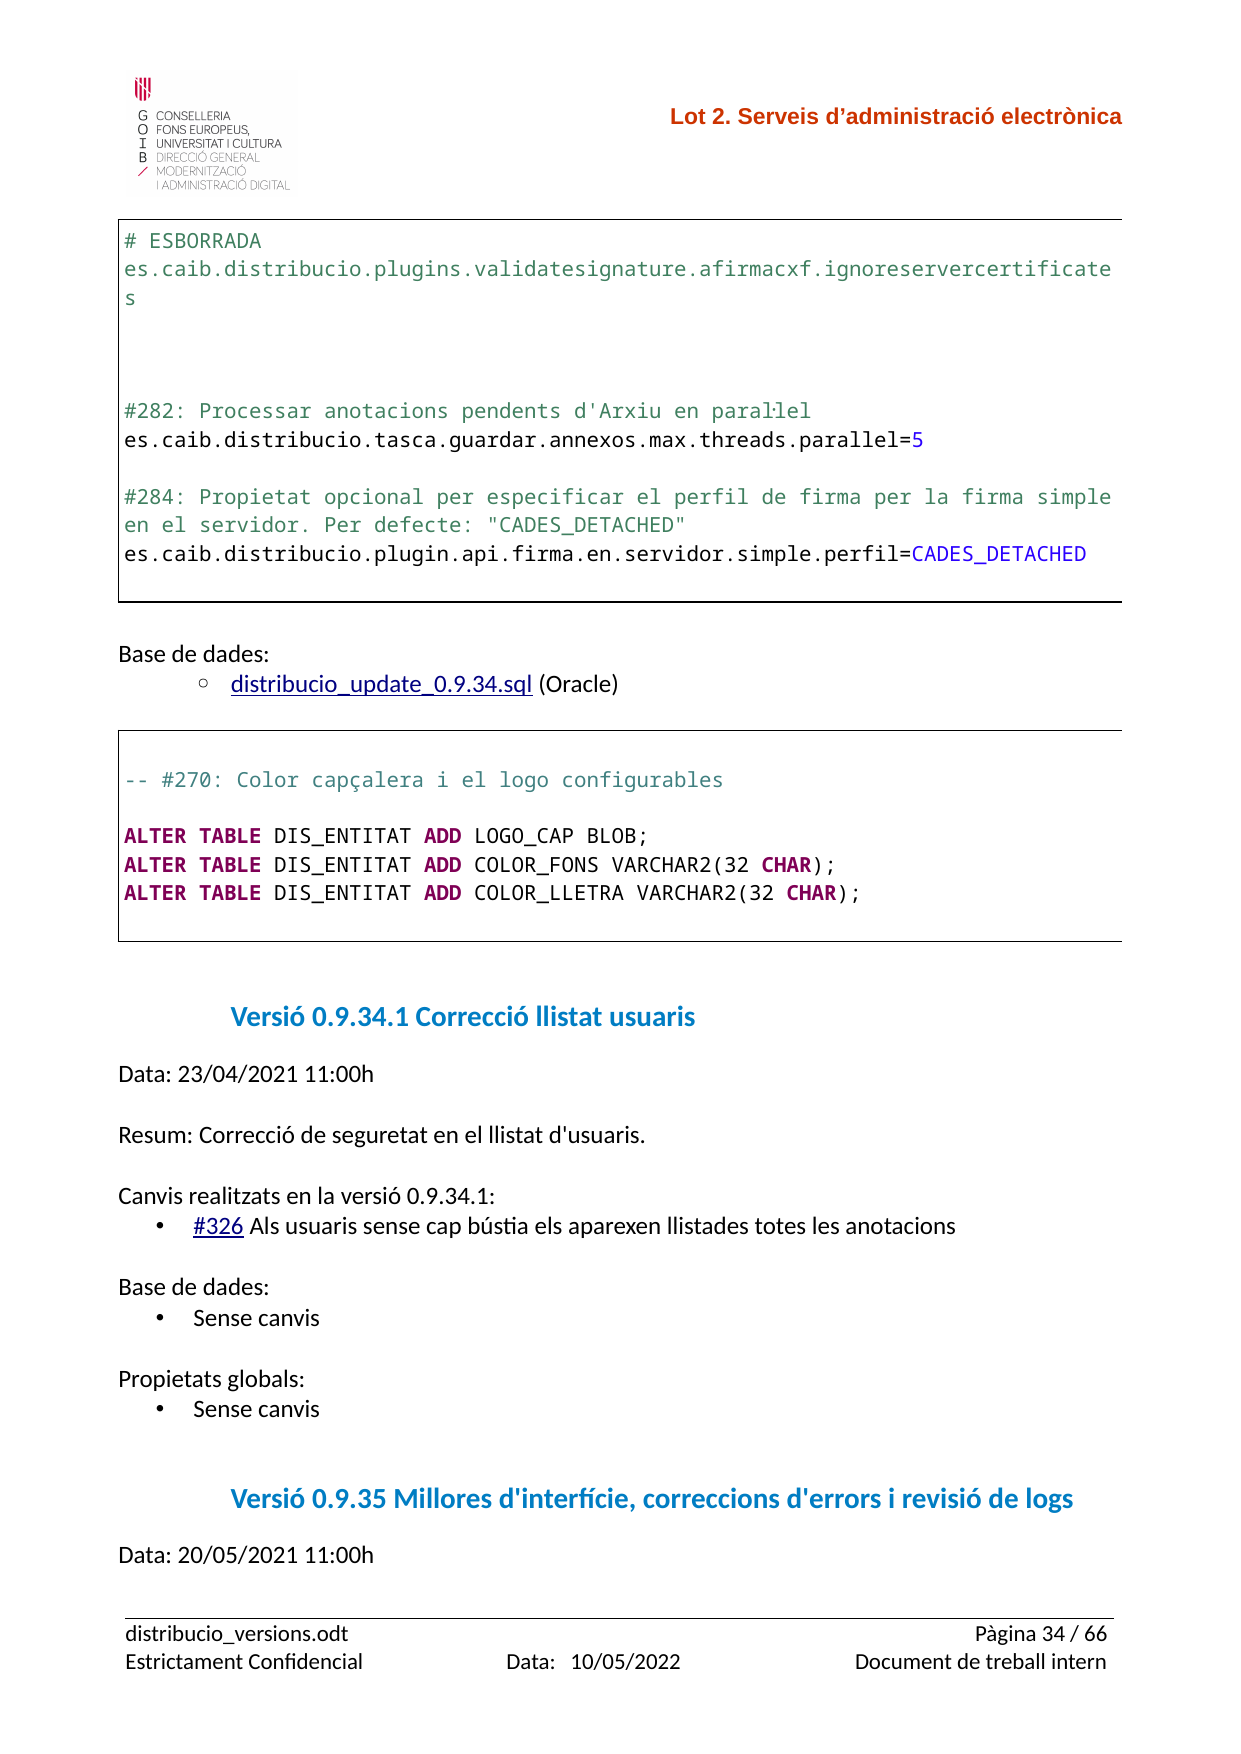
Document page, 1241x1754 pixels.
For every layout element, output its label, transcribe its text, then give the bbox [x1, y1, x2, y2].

subtitle Versió 0.9.34.1 Correcció llistat usuaris [153, 998, 1122, 1034]
table_header -- #270: Color capçalera i el logo configurables ALTER TABLE DIS_ENTITAT ADD LOGO_CAP BLOB; ALTER TABLE DIS_ENTITAT ADD COLOR_FONS VARCHAR2(32 CHAR); ALTER TABLE DIS_ENTITAT ADD COLOR_LLETRA VARCHAR2(32 CHAR); [119, 731, 1122, 941]
text Canvis realitzats en la versió 0.9.34.1: [118, 1180, 1122, 1210]
text Data: 20/05/2021 11:00h [118, 1539, 1122, 1570]
list Sense canvis [156, 1302, 1122, 1332]
text Data: 23/04/2021 11:00h [118, 1058, 1122, 1088]
text Propietats globals: [118, 1363, 1122, 1393]
list #326 Als usuaris sense cap bústia els aparexen llistades totes les anotacions [156, 1210, 1122, 1241]
subtitle Versió 0.9.35 Millores d'interfície, correccions d'errors i revisió de logs [153, 1480, 1122, 1516]
list distribucio_update_0.9.34.sql (Oracle) [193, 668, 1122, 699]
text Base de dades: [118, 1271, 1122, 1302]
text Base de dades: [118, 638, 1122, 668]
text Resum: Correcció de seguretat en el llistat d'usuaris. [118, 1119, 1122, 1149]
list Sense canvis [156, 1393, 1122, 1424]
table_header # ESBORRADA es.caib.distribucio.plugins.validatesignature.afirmacxf.ignoreservercertificates #282: Processar anotacions pendents d'Arxiu en paral·lel es.caib.distribucio.tasca.guardar.annexos.max.threads.parallel=5 #284: Propietat opcional per especificar el perfil de firma per la firma simple en el servidor. Per defecte: "CADES_DETACHED" es.caib.distribucio.plugin.api.firma.en.servidor.simple.perfil=CADES_DETACHED [119, 220, 1122, 601]
picture [126, 70, 299, 197]
